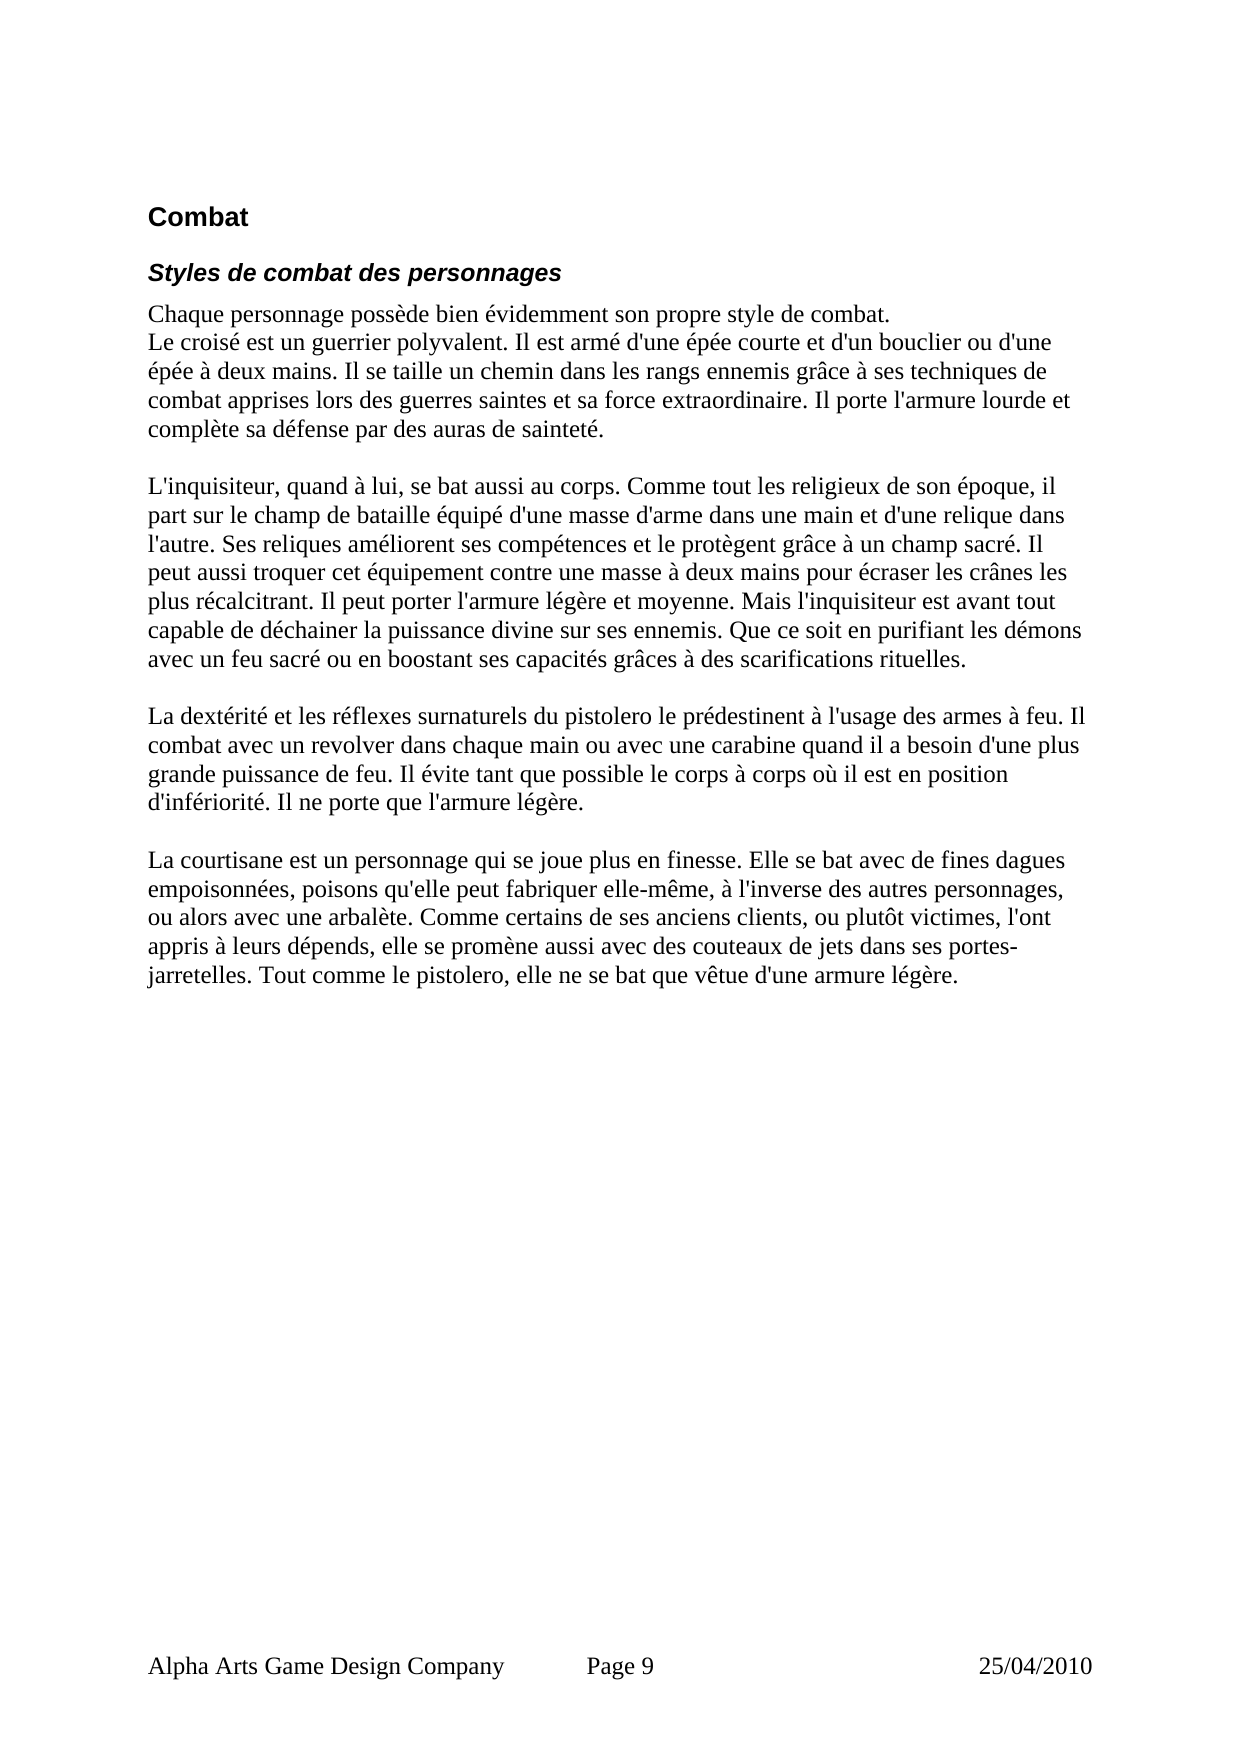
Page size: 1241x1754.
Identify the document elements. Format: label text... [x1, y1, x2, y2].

text L'inquisiteur, quand à lui, se bat aussi au corps. Comme tout les religieux de son époque, il part sur le champ de bataille équipé d'une masse d'arme dans une main et d'une relique dans l'autre. Ses reliques améliorent ses compétences et le protègent grâce à un champ sacré. Il peut aussi troquer cet équipement contre une masse à deux mains pour écraser les crânes les plus récalcitrant. Il peut porter l'armure légère et moyenne. Mais l'inquisiteur est avant tout capable de déchainer la puissance divine sur ses ennemis. Que ce soit en purifiant les démons avec un feu sacré ou en boostant ses capacités grâces à des scarifications rituelles. [148, 471, 1092, 672]
subtitle Combat [148, 201, 1092, 233]
text La dextérité et les réflexes surnaturels du pistolero le prédestinent à l'usage des armes à feu. Il combat avec un revolver dans chaque main ou avec une carabine quand il a besoin d'une plus grande puissance de feu. Il évite tant que possible le corps à corps où il est en position d'infériorité. Il ne porte que l'armure légère. [148, 701, 1092, 816]
text Chaque personnage possède bien évidemment son propre style de combat. [148, 299, 1092, 327]
text La courtisane est un personnage qui se joue plus en finesse. Elle se bat avec de fines dagues empoisonnées, poisons qu'elle peut fabriquer elle-même, à l'inverse des autres personnages, ou alors avec une arbalète. Comme certains de ses anciens clients, ou plutôt victimes, l'ont appris à leurs dépends, elle se promène aussi avec des couteaux de jets dans ses portes-jarretelles. Tout comme le pistolero, elle ne se bat que vêtue d'une armure légère. [148, 845, 1092, 989]
text Le croisé est un guerrier polyvalent. Il est armé d'une épée courte et d'un bouclier ou d'une épée à deux mains. Il se taille un chemin dans les rangs ennemis grâce à ses techniques de combat apprises lors des guerres saintes et sa force extraordinaire. Il porte l'armure lourde et complète sa défense par des auras de sainteté. [148, 327, 1092, 442]
subtitle Styles de combat des personnages [148, 258, 1092, 286]
